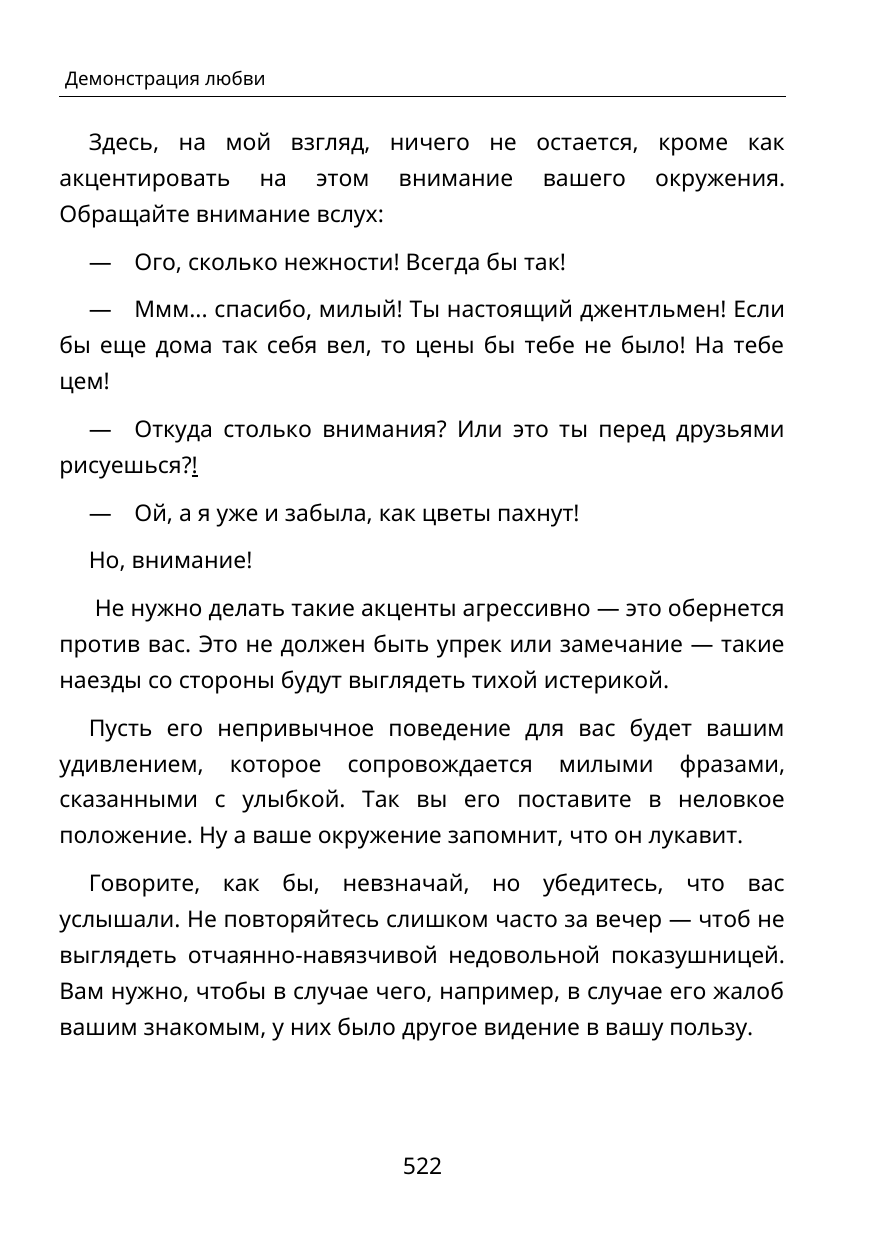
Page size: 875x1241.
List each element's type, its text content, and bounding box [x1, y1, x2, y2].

text Пусть его непривычное поведение для вас будет вашим удивлением, которое сопровождается милыми фразами, сказанными с улыбкой. Так вы его поставите в неловкое положение. Ну а ваше окружение запомнит, что он лукавит. [59, 712, 786, 851]
text Не нужно делать такие акценты агрессивно — это обернется против вас. Это не должен быть упрек или замечание — такие наезды со стороны будут выглядеть тихой истерикой. [59, 592, 786, 695]
text Говорите, как бы, невзначай, но убедитесь, что вас услышали. Не повторяйтесь слишком часто за вечер — чтоб не выглядеть отчаянно-навязчивой недовольной показушницей. Вам нужно, чтобы в случае чего, например, в случае его жалоб вашим знакомым, у них было другое видение в вашу пользу. [59, 867, 786, 1042]
list Ого, сколько нежности! Всегда бы так! [59, 246, 786, 277]
list Ой, а я уже и забыла, как цветы пахнут! [59, 497, 786, 528]
list Откуда столько внимания? Или это ты перед друзьями рисуешься?! [59, 413, 786, 480]
text Но, внимание! [59, 544, 786, 576]
text Здесь, на мой взгляд, ничего не остается, кроме как акцентировать на этом внимание вашего окружения. Обращайте внимание вслух: [59, 126, 786, 229]
list Ммм... спасибо, милый! Ты настоящий джентльмен! Если бы еще дома так себя вел, то цены бы тебе не было! На тебе цем! [59, 293, 786, 396]
